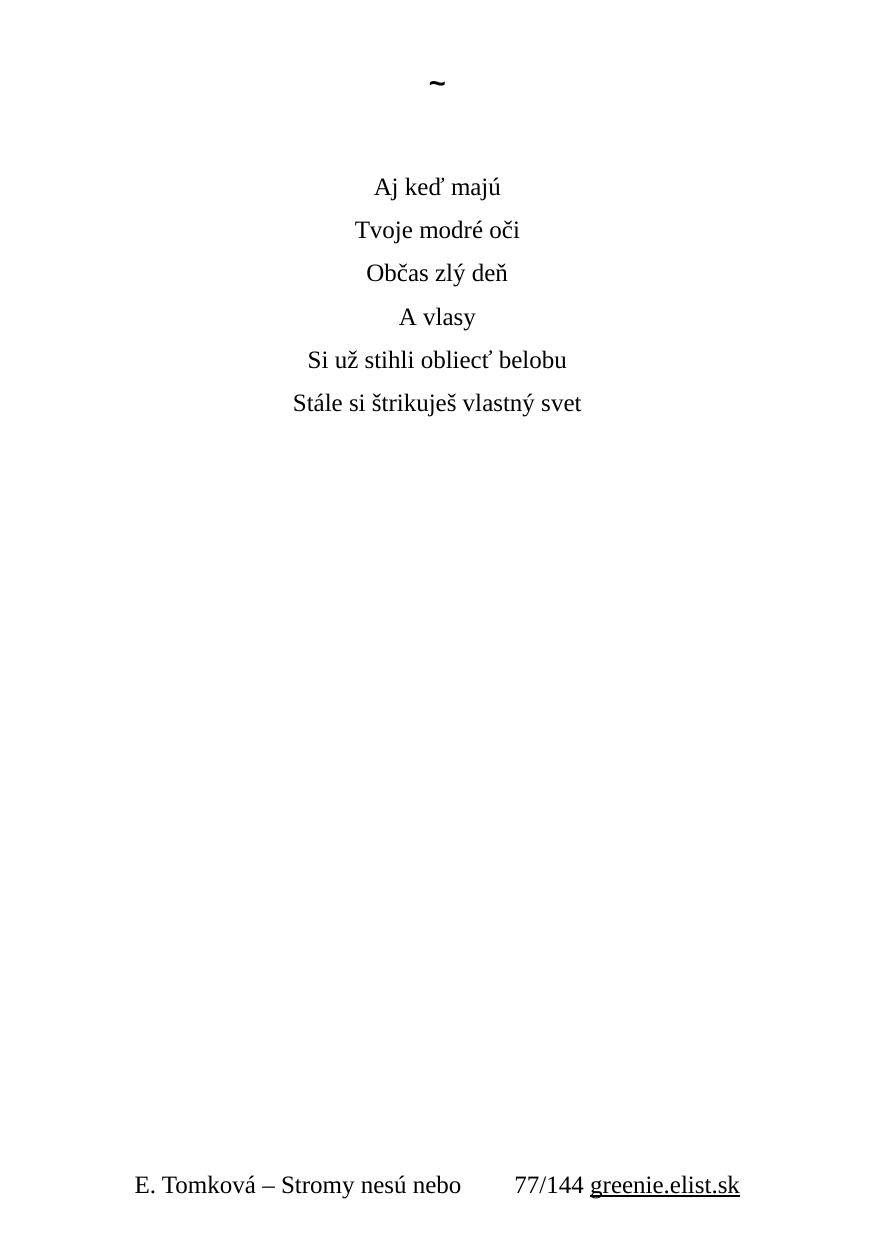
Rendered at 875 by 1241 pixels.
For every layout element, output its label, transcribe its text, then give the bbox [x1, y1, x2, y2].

text Tvoje modré oči [41, 215, 833, 244]
text Aj keď majú [41, 172, 833, 201]
text Stále si štrikuješ vlastný svet [41, 388, 833, 417]
text Si už stihli obliecť belobu [41, 345, 833, 373]
text Občas zlý deň [41, 258, 833, 287]
subtitle ~ [41, 66, 833, 100]
text A vlasy [41, 302, 833, 330]
